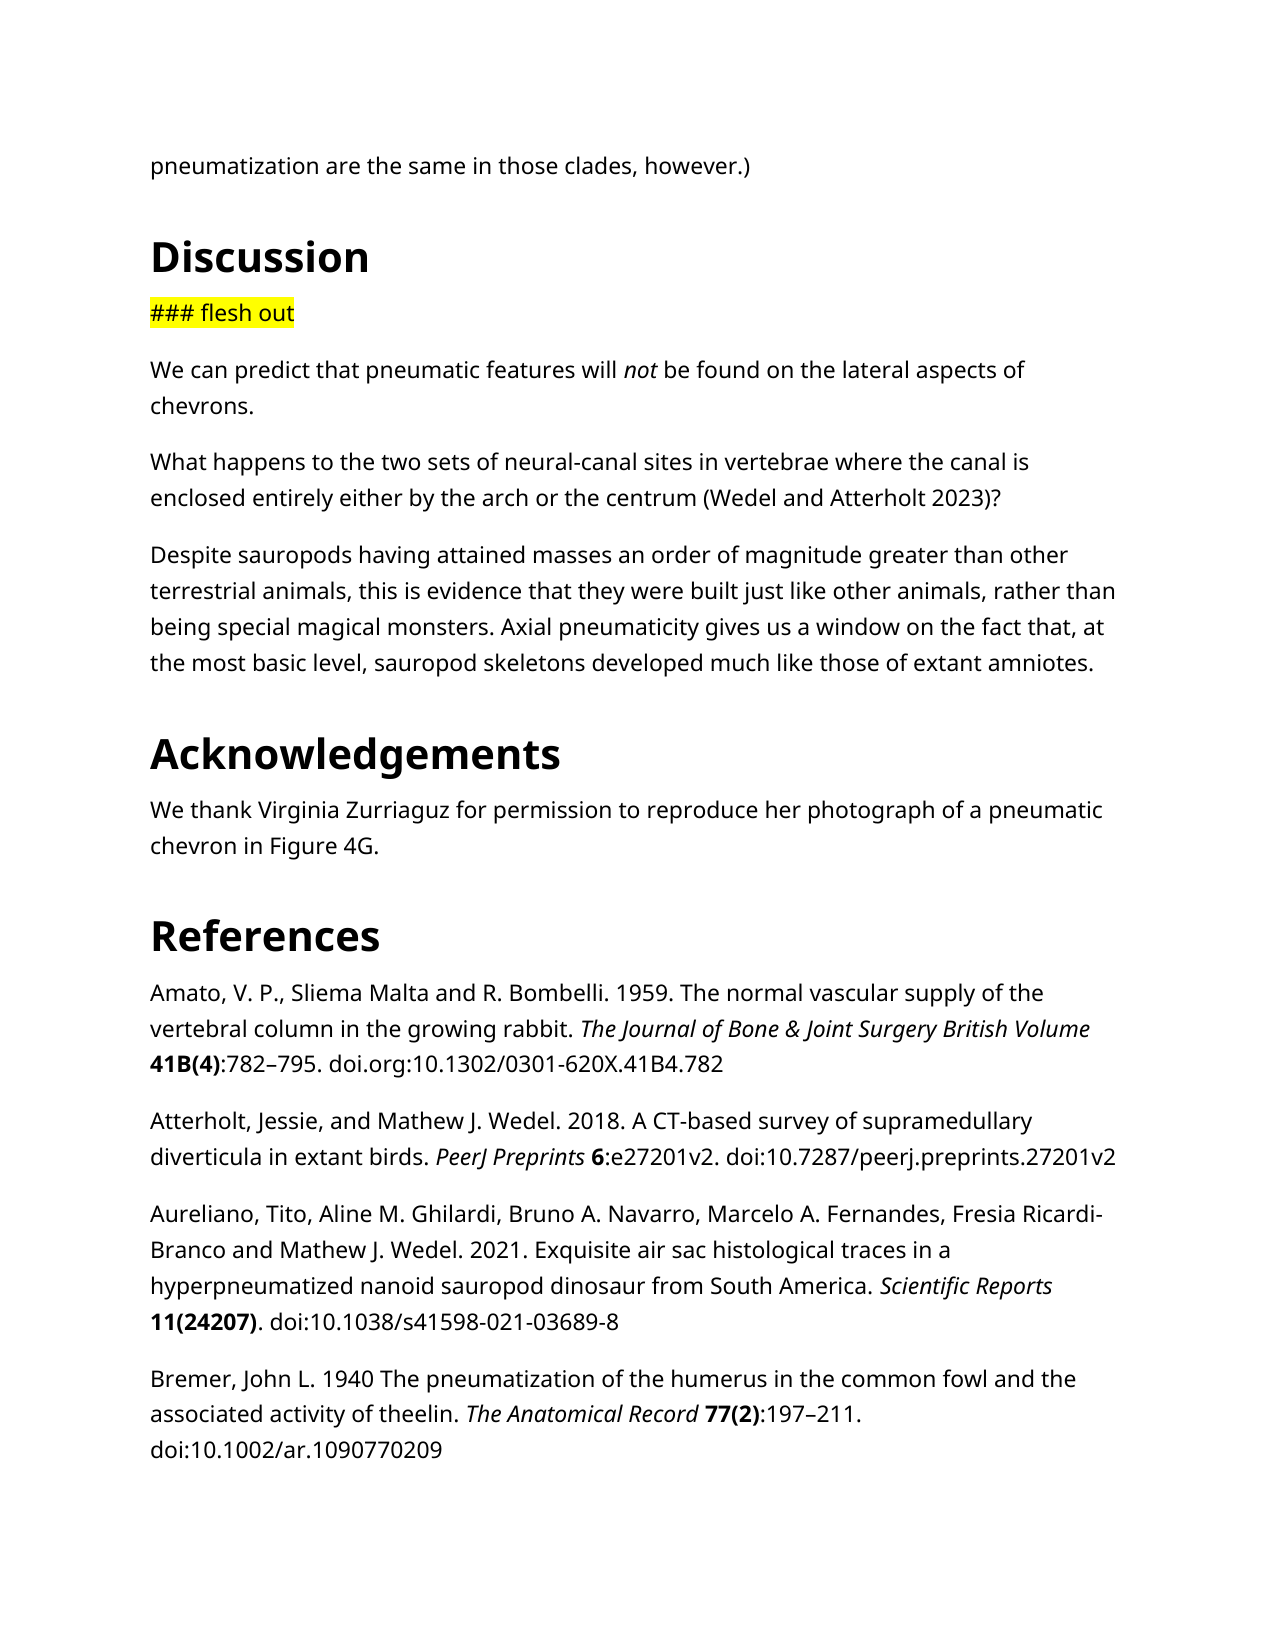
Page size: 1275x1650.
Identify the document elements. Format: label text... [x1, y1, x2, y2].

text We can predict that pneumatic features will not be found on the lateral aspects of chevrons. [150, 354, 1125, 421]
text Amato, V. P., Sliema Malta and R. Bombelli. 1959. The normal vascular supply of the vertebral column in the growing rabbit. The Journal of Bone & Joint Surgery British Volume 41B(4):782–795. doi.org:10.1302/0301-620X.41B4.782 [150, 977, 1125, 1080]
text Atterholt, Jessie, and Mathew J. Wedel. 2018. A CT-based survey of supramedullary diverticula in extant birds. PeerJ Preprints 6:e27201v2. doi:10.7287/peerj.preprints.27201v2 [150, 1105, 1125, 1172]
text Despite sauropods having attained masses an order of magnitude greater than other terrestrial animals, this is evidence that they were built just like other animals, rather than being special magical monsters. Axial pneumaticity gives us a window on the fact that, at the most basic level, sauropod skeletons developed much like those of extant amniotes. [150, 539, 1125, 678]
text pneumatization are the same in those clades, however.) [150, 150, 1125, 181]
subtitle Discussion [150, 228, 1125, 284]
text Aureliano, Tito, Aline M. Ghilardi, Bruno A. Navarro, Marcelo A. Fernandes, Fresia Ricardi-Branco and Mathew J. Wedel. 2021. Exquisite air sac histological traces in a hyperpneumatized nanoid sauropod dinosaur from South America. Scientific Reports 11(24207). doi:10.1038/s41598-021-03689-8 [150, 1198, 1125, 1337]
text We thank Virginia Zurriaguz for permission to reproduce her photograph of a pneumatic chevron in Figure 4G. [150, 794, 1125, 861]
subtitle References [150, 907, 1125, 964]
text What happens to the two sets of neural-canal sites in vertebrae where the canal is enclosed entirely either by the arch or the centrum (Wedel and Atterholt 2023)? [150, 446, 1125, 513]
text Bremer, John L. 1940 The pneumatization of the humerus in the common fowl and the associated activity of theelin. The Anatomical Record 77(2):197–211. doi:10.1002/ar.1090770209 [150, 1362, 1125, 1466]
text ### flesh out [150, 297, 1125, 328]
subtitle Acknowledgements [150, 724, 1125, 781]
